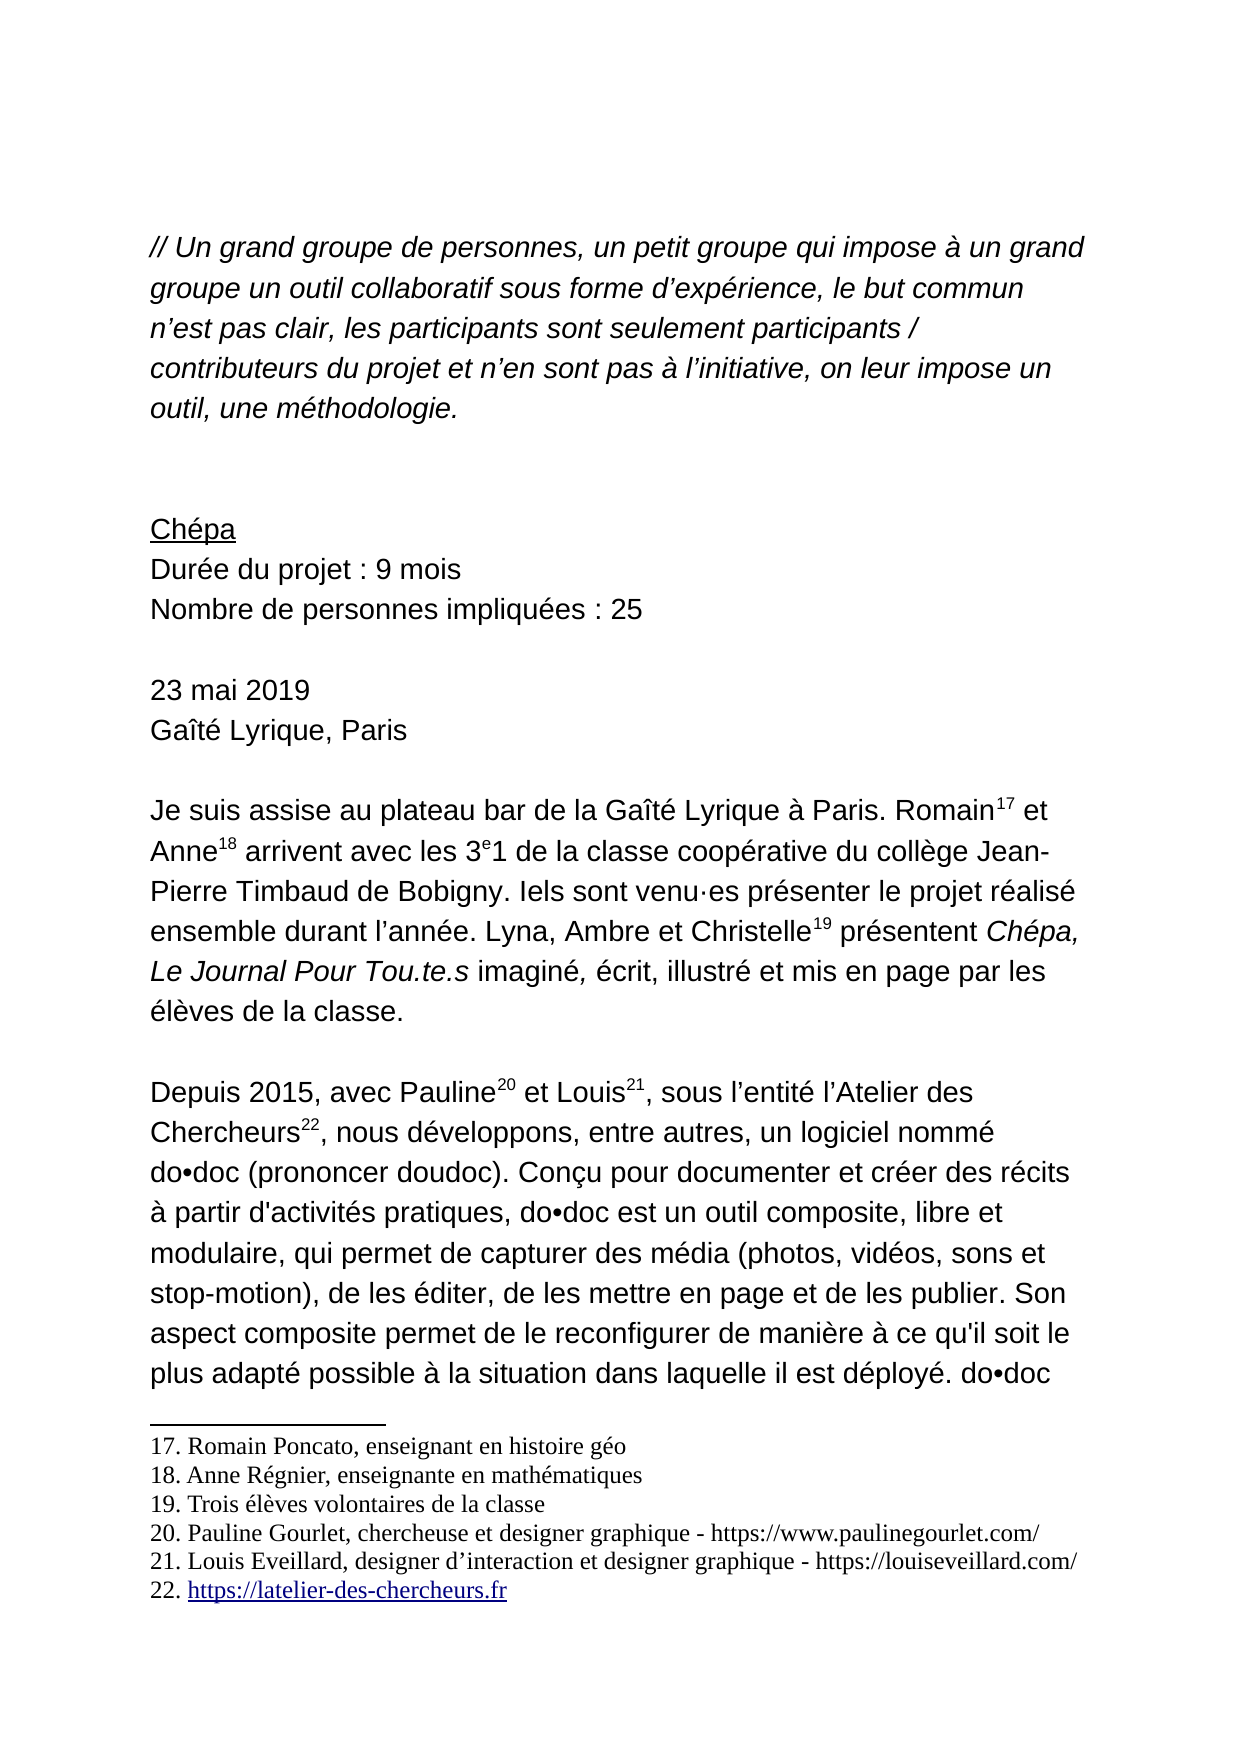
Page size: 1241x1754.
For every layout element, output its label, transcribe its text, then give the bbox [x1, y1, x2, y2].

text . Anne Régnier, enseignante en mathématiques [150, 1460, 1090, 1489]
text . Romain Poncato, enseignant en histoire géo [150, 1431, 1090, 1460]
text . Pauline Gourlet, chercheuse et designer graphique - https://www.paulinegourlet.com/ [150, 1518, 1090, 1546]
text Gaîté Lyrique, Paris [150, 713, 1090, 746]
text 23 mai 2019 [150, 673, 1090, 706]
text Chépa [150, 512, 1090, 545]
text . https://latelier-des-chercheurs.fr [150, 1575, 1090, 1604]
text // Un grand groupe de personnes, un petit groupe qui impose à un grand groupe un outil collaboratif sous forme d’expérience, le but commun n’est pas clair, les participants sont seulement participants / contributeurs du projet et n’en sont pas à l’initiative, on leur impose un outil, une méthodologie. [150, 230, 1090, 425]
text . Trois élèves volontaires de la classe [150, 1489, 1090, 1518]
text Durée du projet : 9 mois [150, 552, 1090, 586]
text Depuis 2015, avec Pauline et Louis, sous l’entité l’Atelier des Chercheurs, nous développons, entre autres, un logiciel nommé do•doc (prononcer doudoc). Conçu pour documenter et créer des récits à partir d'activités pratiques, do•doc est un outil composite, libre et modulaire, qui permet de capturer des média (photos, vidéos, sons et stop-motion), de les éditer, de les mettre en page et de les publier. Son aspect composite permet de le reconfigurer de manière à ce qu'il soit le plus adapté possible à la situation dans laquelle il est déployé. do•doc [150, 1075, 1090, 1390]
text Je suis assise au plateau bar de la Gaîté Lyrique à Paris. Romain et Anne arrivent avec les 3e1 de la classe coopérative du collège Jean-Pierre Timbaud de Bobigny. Iels sont venu·es présenter le projet réalisé ensemble durant l’année. Lyna, Ambre et Christelle présentent Chépa, Le Journal Pour Tou.te.s imaginé, écrit, illustré et mis en page par les élèves de la classe. [150, 793, 1090, 1028]
text . Louis Eveillard, designer d’interaction et designer graphique - https://louiseveillard.com/ [150, 1546, 1090, 1575]
text Nombre de personnes impliquées : 25 [150, 592, 1090, 626]
